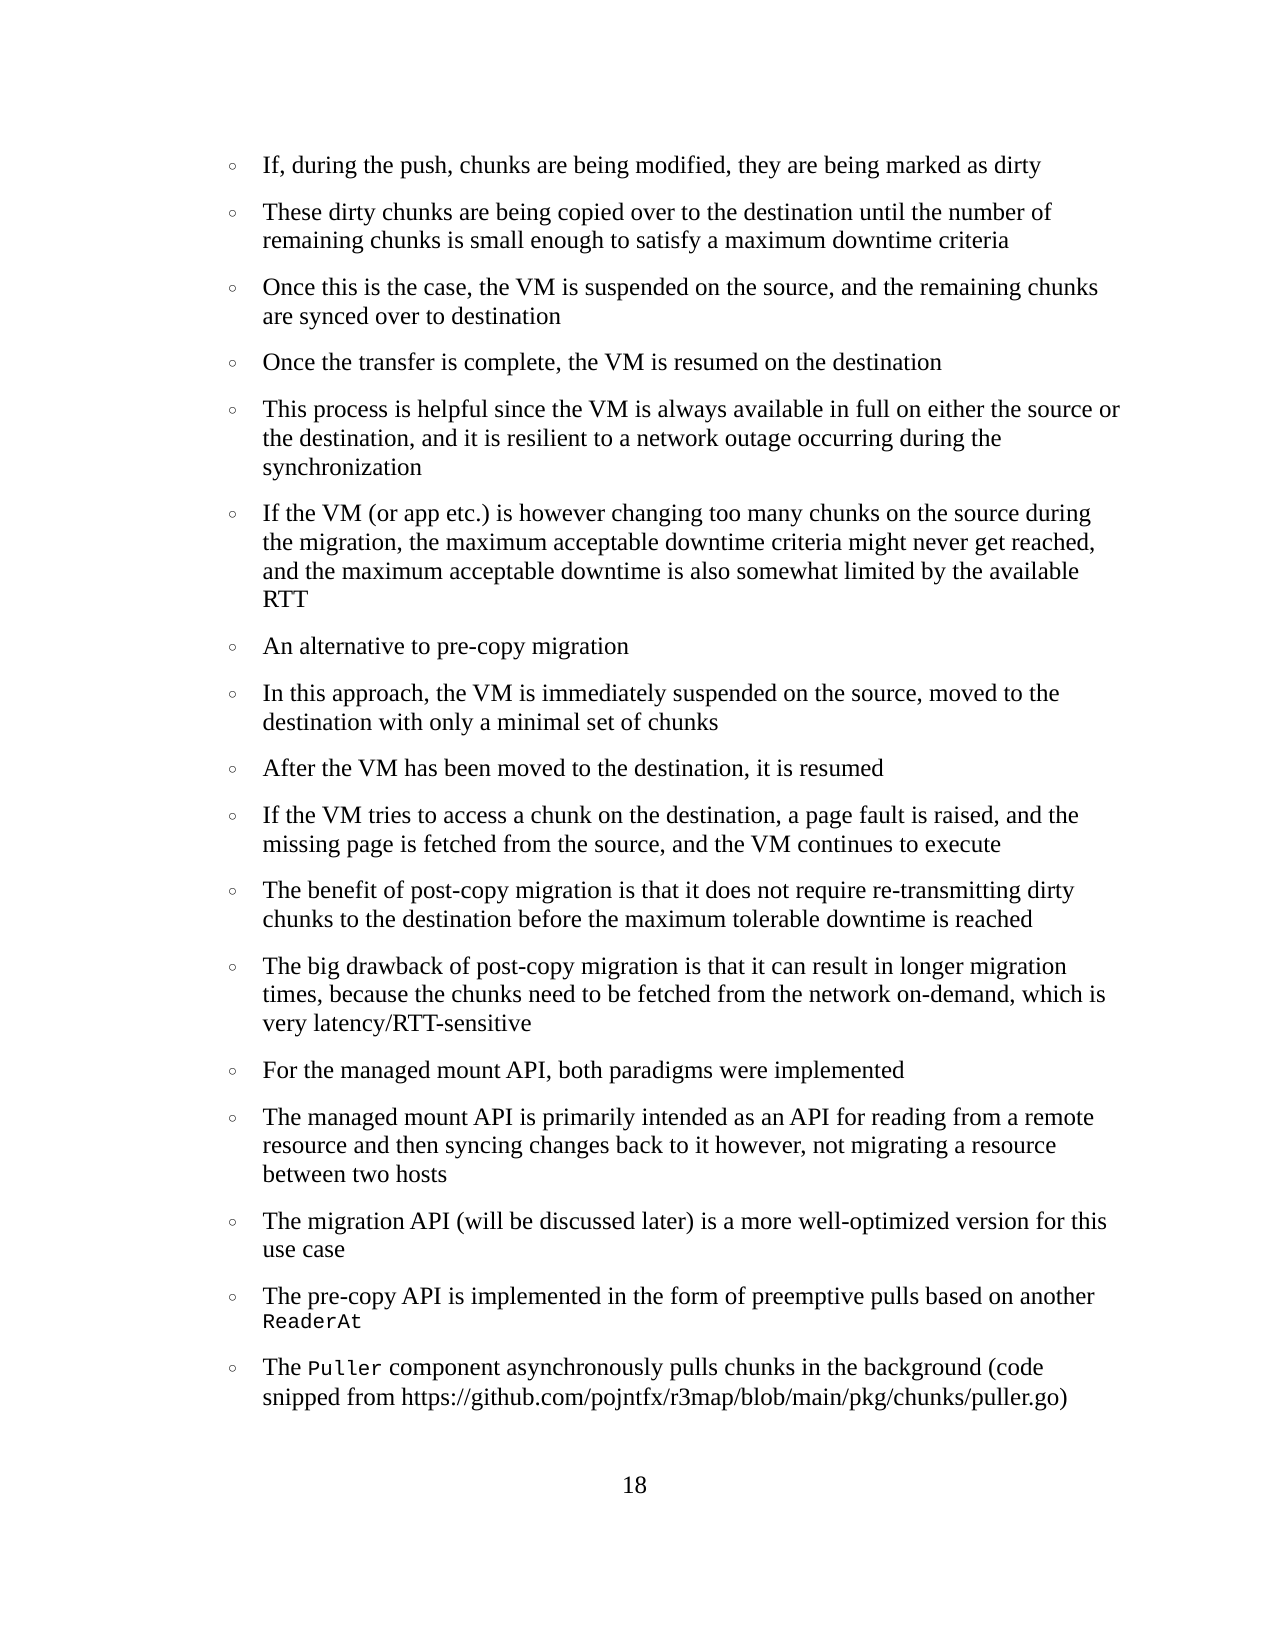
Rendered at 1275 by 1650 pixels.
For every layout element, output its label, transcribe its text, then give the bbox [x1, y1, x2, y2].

list The pre-copy API is implemented in the form of preemptive pulls based on another ReaderAt [225, 1281, 1125, 1334]
list The benefit of post-copy migration is that it does not require re-transmitting dirty chunks to the destination before the maximum tolerable downtime is reached [225, 875, 1125, 933]
list If, during the push, chunks are being modified, they are being marked as dirty [225, 150, 1125, 179]
list Once this is the case, the VM is suspended on the source, and the remaining chunks are synced over to destination [225, 272, 1125, 329]
list These dirty chunks are being copied over to the destination until the number of remaining chunks is small enough to satisfy a maximum downtime criteria [225, 197, 1125, 254]
list The Puller component asynchronously pulls chunks in the background (code snipped from https://github.com/pojntfx/r3map/blob/main/pkg/chunks/puller.go) [225, 1352, 1125, 1411]
list In this approach, the VM is immediately suspended on the source, moved to the destination with only a minimal set of chunks [225, 678, 1125, 735]
list The managed mount API is primarily intended as an API for reading from a remote resource and then syncing changes back to it however, not migrating a resource between two hosts [225, 1102, 1125, 1188]
list An alternative to pre-copy migration [225, 631, 1125, 660]
list The big drawback of post-copy migration is that it can result in longer migration times, because the chunks need to be fetched from the network on-demand, which is very latency/RTT-sensitive [225, 951, 1125, 1037]
list The migration API (will be discussed later) is a more well-optimized version for this use case [225, 1206, 1125, 1263]
list For the managed mount API, both paradigms were implemented [225, 1055, 1125, 1084]
list After the VM has been moved to the destination, it is resumed [225, 753, 1125, 782]
list This process is helpful since the VM is always available in full on either the source or the destination, and it is resilient to a network outage occurring during the synchronization [225, 394, 1125, 480]
list If the VM tries to access a chunk on the destination, a page fault is raised, and the missing page is fetched from the source, and the VM continues to execute [225, 800, 1125, 857]
list Once the transfer is complete, the VM is resumed on the destination [225, 347, 1125, 376]
list If the VM (or app etc.) is however changing too many chunks on the source during the migration, the maximum acceptable downtime criteria might never get reached, and the maximum acceptable downtime is also somewhat limited by the available RTT [225, 498, 1125, 613]
